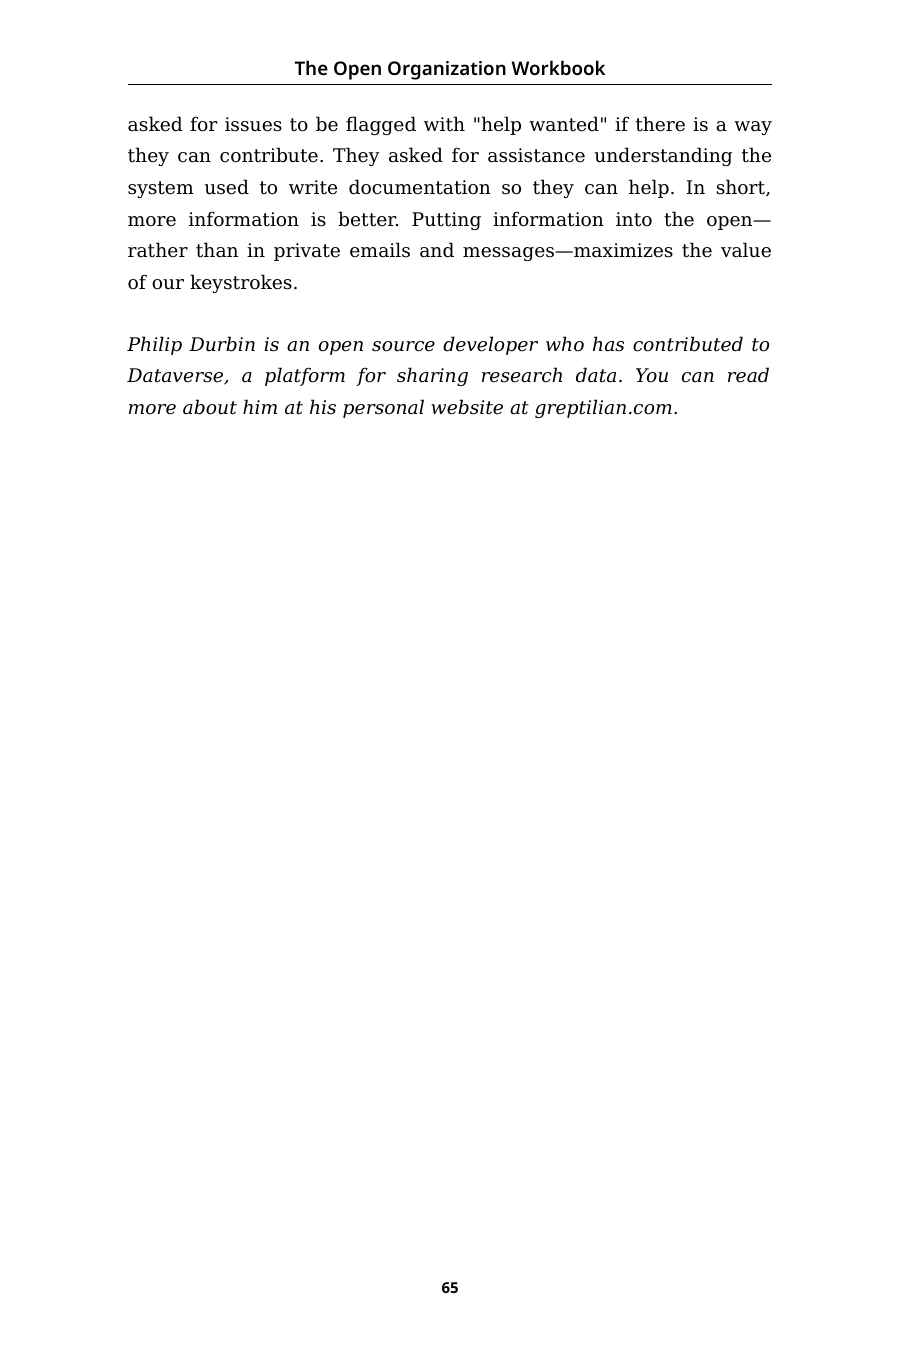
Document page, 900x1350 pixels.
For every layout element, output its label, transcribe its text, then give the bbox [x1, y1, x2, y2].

text Philip Durbin is an open source developer who has contributed to Dataverse, a platform for sharing research data. You can read more about him at his personal website at greptilian.com. [127, 334, 772, 419]
text asked for issues to be flagged with "help wanted" if there is a way they can contribute. They asked for assistance understanding the system used to write documentation so they can help. In short, more information is better. Putting information into the open—rather than in private emails and messages—maximizes the value of our keystrokes. [127, 114, 772, 294]
